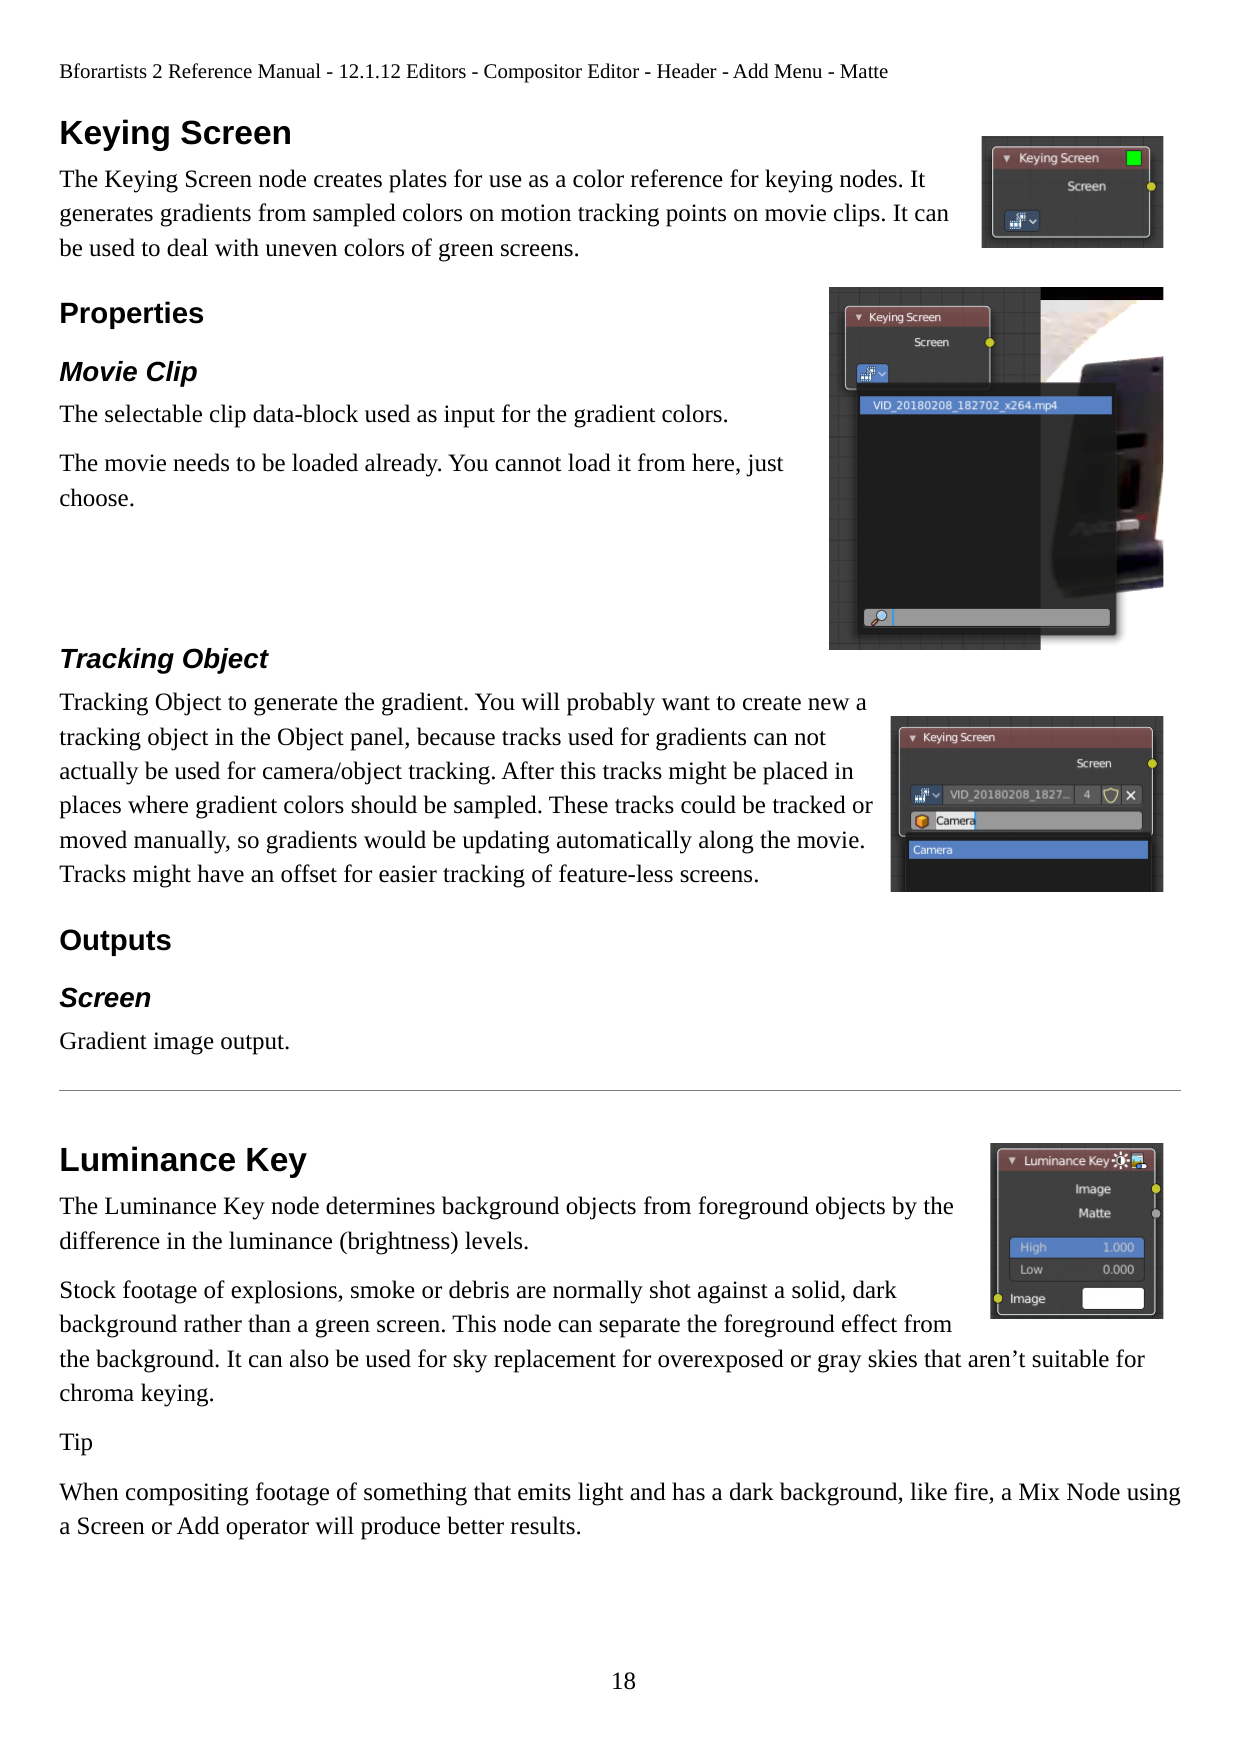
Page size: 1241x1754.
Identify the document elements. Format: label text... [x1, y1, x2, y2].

picture [981, 136, 1164, 248]
text The Luminance Key node determines background objects from foreground objects by the difference in the luminance (brightness) levels. [59, 1191, 990, 1255]
subtitle [1164, 355, 1181, 387]
text Tracking Object to generate the gradient. You will probably want to create new a tracking object in the Object panel, because tracks used for gradients can not actually be used for camera/object tracking. After this tracks might be placed in places where gradient colors should be sampled. These tracks could be tracked or moved manually, so gradients would be updating automatically along the movie. Tracks might have an offset for easier tracking of feature-less screens. [59, 687, 1181, 888]
subtitle [1164, 296, 1181, 330]
subtitle Movie Clip [59, 355, 829, 387]
subtitle Properties [59, 296, 829, 330]
text The selectable clip data-block used as input for the gradient colors. [59, 399, 829, 428]
text When compositing footage of something that emits light and has a dark background, like fire, a Mix Node using a Screen or Add operator will produce better results. [59, 1477, 1181, 1540]
text Gradient image output. [59, 1026, 1181, 1055]
subtitle Luminance Key [59, 1140, 1181, 1179]
subtitle Tracking Object [59, 643, 1181, 674]
picture [829, 287, 1164, 650]
picture [990, 1143, 1164, 1319]
text The movie needs to be loaded already. You cannot load it from here, just choose. [59, 448, 829, 512]
text Stock footage of explosions, smoke or debris are normally shot against a solid, dark background rather than a green screen. This node can separate the foreground effect from the background. It can also be used for sky replacement for overexposed or gray skies that aren’t suitable for chroma keying. [59, 1275, 1181, 1407]
subtitle Screen [59, 982, 1181, 1014]
subtitle Outputs [59, 923, 1181, 957]
picture [890, 716, 1164, 892]
text Tip [59, 1427, 1181, 1456]
subtitle Keying Screen [59, 113, 1181, 151]
text The Keying Screen node creates plates for use as a color reference for keying nodes. It generates gradients from sampled colors on motion tracking points on movie clips. It can be used to deal with uneven colors of green screens. [59, 164, 1181, 261]
